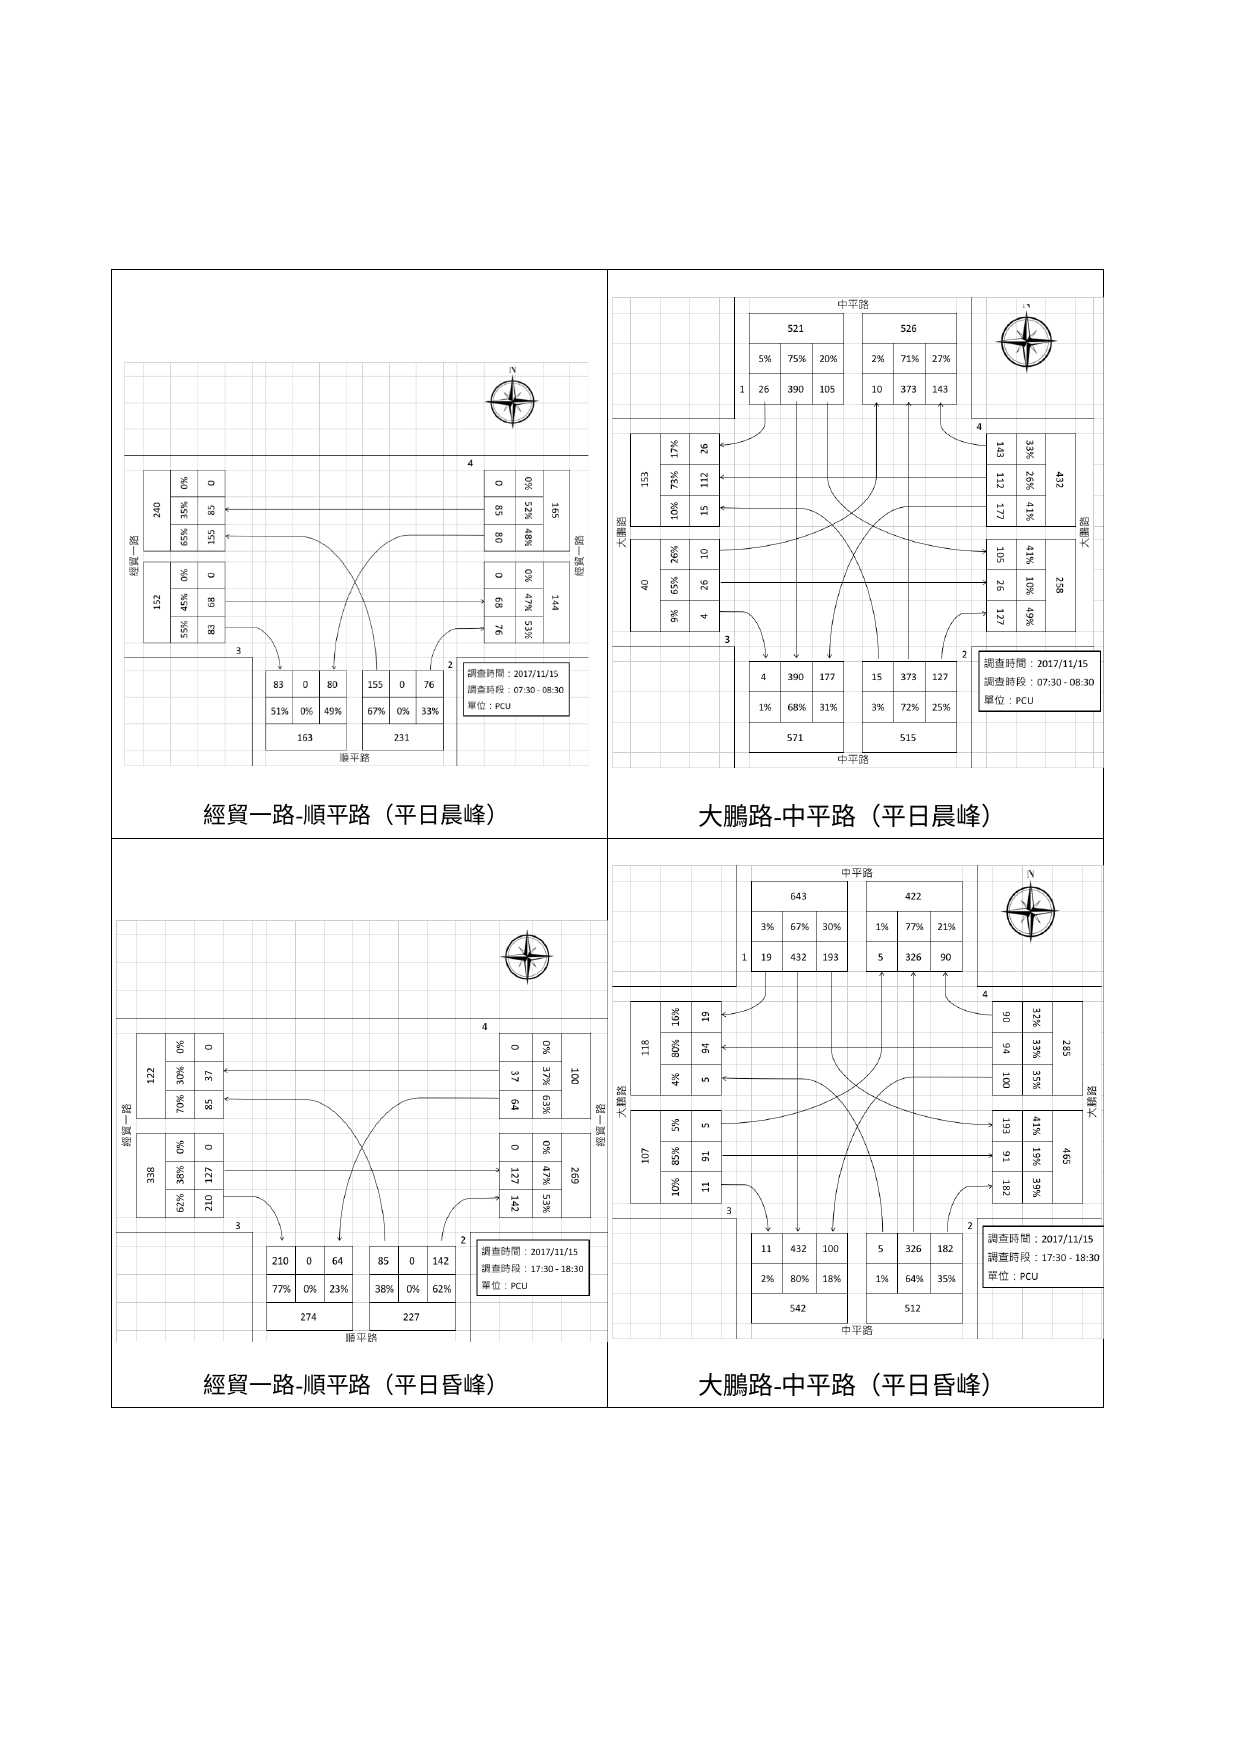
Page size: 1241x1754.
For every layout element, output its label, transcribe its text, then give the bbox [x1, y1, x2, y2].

table_cell 大鵬路-中平路（平日昏峰） [608, 839, 1103, 1407]
table_header 經貿一路-順平路（平日晨峰） [112, 270, 607, 838]
table_header 大鵬路-中平路（平日晨峰） [608, 270, 1103, 838]
table_cell 經貿一路-順平路（平日昏峰） [112, 839, 607, 1407]
